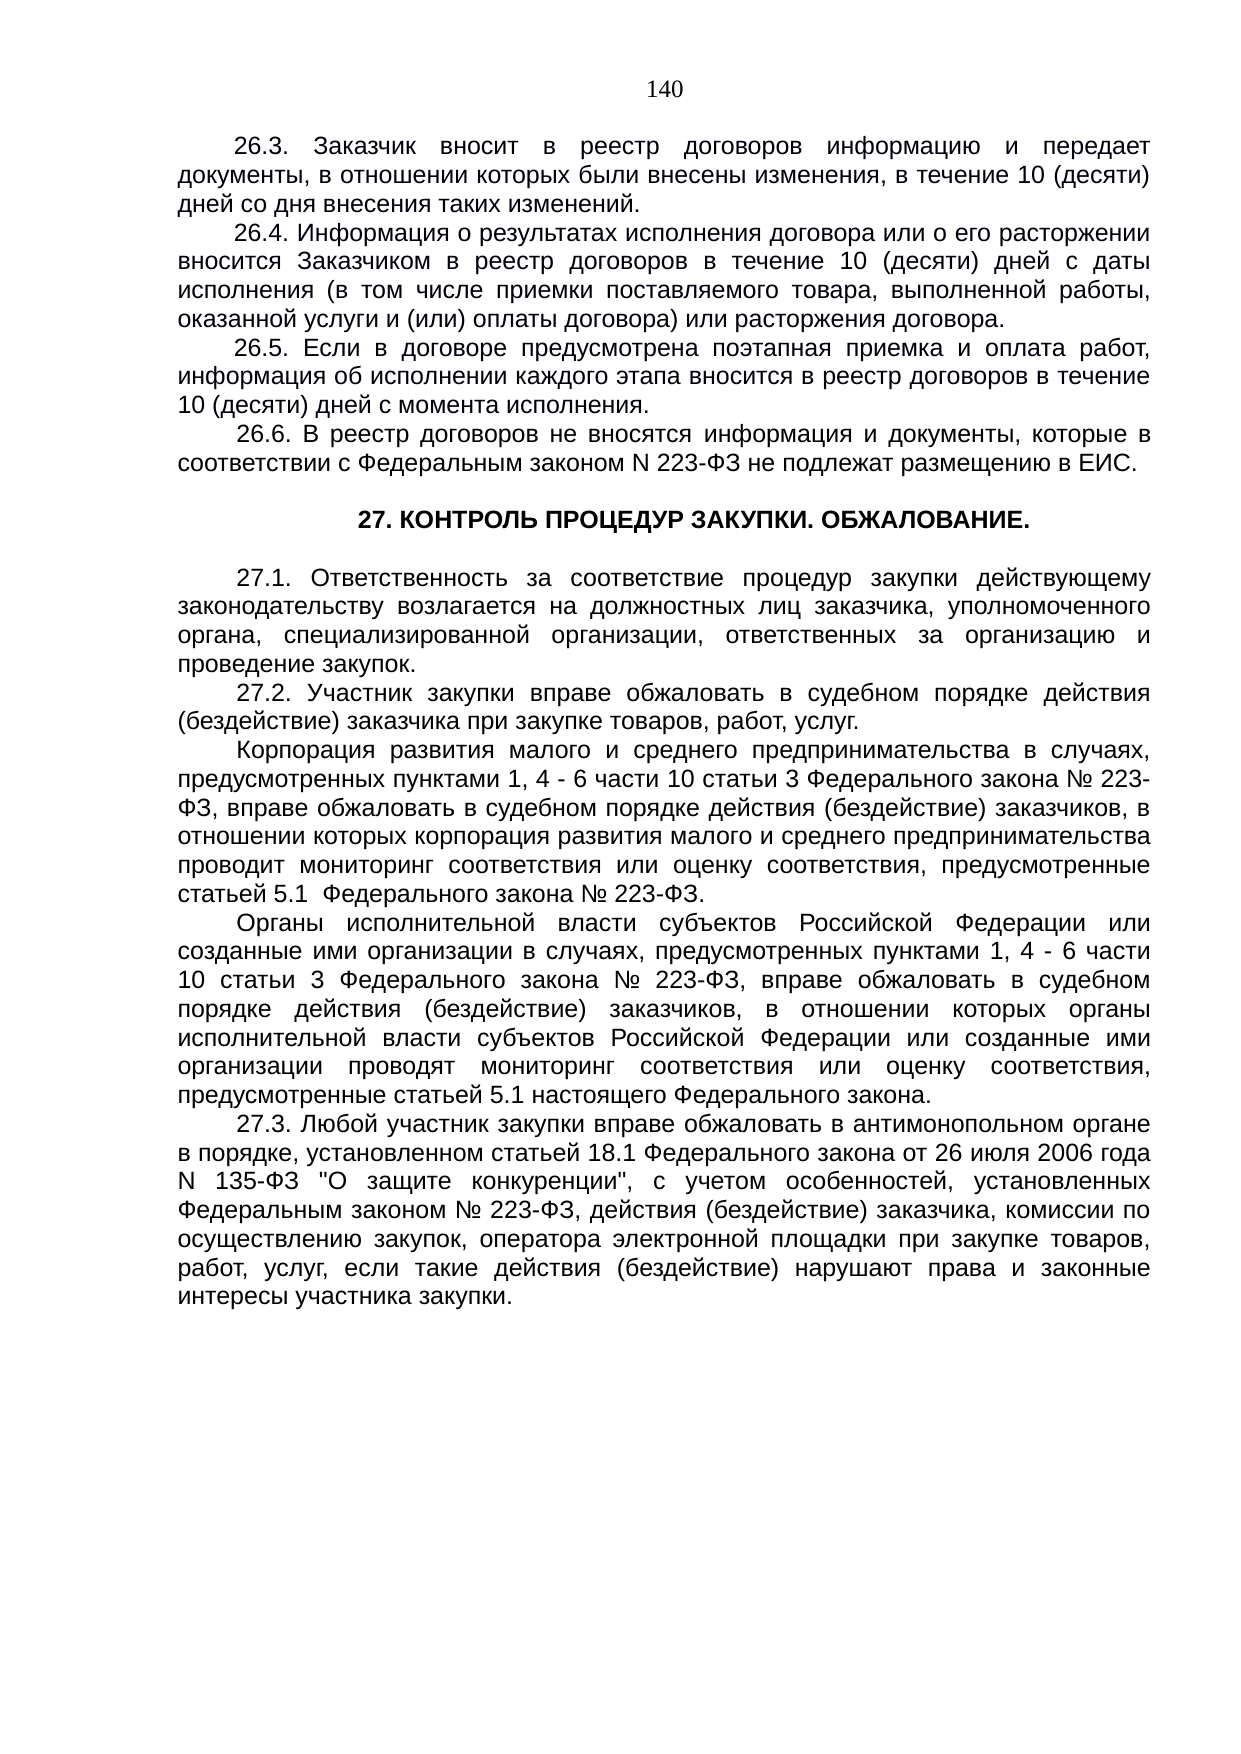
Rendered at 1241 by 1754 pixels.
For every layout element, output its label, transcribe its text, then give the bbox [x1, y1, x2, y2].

text 26.3. Заказчик вносит в реестр договоров информацию и передает документы, в отношении которых были внесены изменения, в течение 10 (десяти) дней со дня внесения таких изменений. [177, 131, 1152, 217]
text Корпорация развития малого и среднего предпринимательства в случаях, предусмотренных пунктами 1, 4 - 6 части 10 статьи 3 Федерального закона № 223-ФЗ, вправе обжаловать в судебном порядке действия (бездействие) заказчиков, в отношении которых корпорация развития малого и среднего предпринимательства проводит мониторинг соответствия или оценку соответствия, предусмотренные статьей 5.1 Федерального закона № 223-ФЗ. [177, 735, 1152, 907]
text 26.4. Информация о результатах исполнения договора или о его расторжении вносится Заказчиком в реестр договоров в течение 10 (десяти) дней с даты исполнения (в том числе приемки поставляемого товара, выполненной работы, оказанной услуги и (или) оплаты договора) или расторжения договора. [177, 217, 1152, 332]
text 27. КОНТРОЛЬ ПРОЦЕДУР ЗАКУПКИ. ОБЖАЛОВАНИЕ. [177, 505, 1152, 534]
text 27.1. Ответственность за соответствие процедур закупки действующему законодательству возлагается на должностных лиц заказчика, уполномоченного органа, специализированной организации, ответственных за организацию и проведение закупок. [177, 562, 1152, 677]
text 26.6. В реестр договоров не вносятся информация и документы, которые в соответствии с Федеральным законом N 223-ФЗ не подлежат размещению в ЕИС. [177, 419, 1152, 476]
text Органы исполнительной власти субъектов Российской Федерации или созданные ими организации в случаях, предусмотренных пунктами 1, 4 - 6 части 10 статьи 3 Федерального закона № 223-ФЗ, вправе обжаловать в судебном порядке действия (бездействие) заказчиков, в отношении которых органы исполнительной власти субъектов Российской Федерации или созданные ими организации проводят мониторинг соответствия или оценку соответствия, предусмотренные статьей 5.1 настоящего Федерального закона. [177, 907, 1152, 1109]
text 26.5. Если в договоре предусмотрена поэтапная приемка и оплата работ, информация об исполнении каждого этапа вносится в реестр договоров в течение 10 (десяти) дней с момента исполнения. [177, 332, 1152, 419]
text 27.2. Участник закупки вправе обжаловать в судебном порядке действия (бездействие) заказчика при закупке товаров, работ, услуг. [177, 677, 1152, 735]
text 27.3. Любой участник закупки вправе обжаловать в антимонопольном органе в порядке, установленном статьей 18.1 Федерального закона от 26 июля 2006 года N 135-ФЗ "О защите конкуренции", с учетом особенностей, установленных Федеральным законом № 223-ФЗ, действия (бездействие) заказчика, комиссии по осуществлению закупок, оператора электронной площадки при закупке товаров, работ, услуг, если такие действия (бездействие) нарушают права и законные интересы участника закупки. [177, 1109, 1152, 1310]
